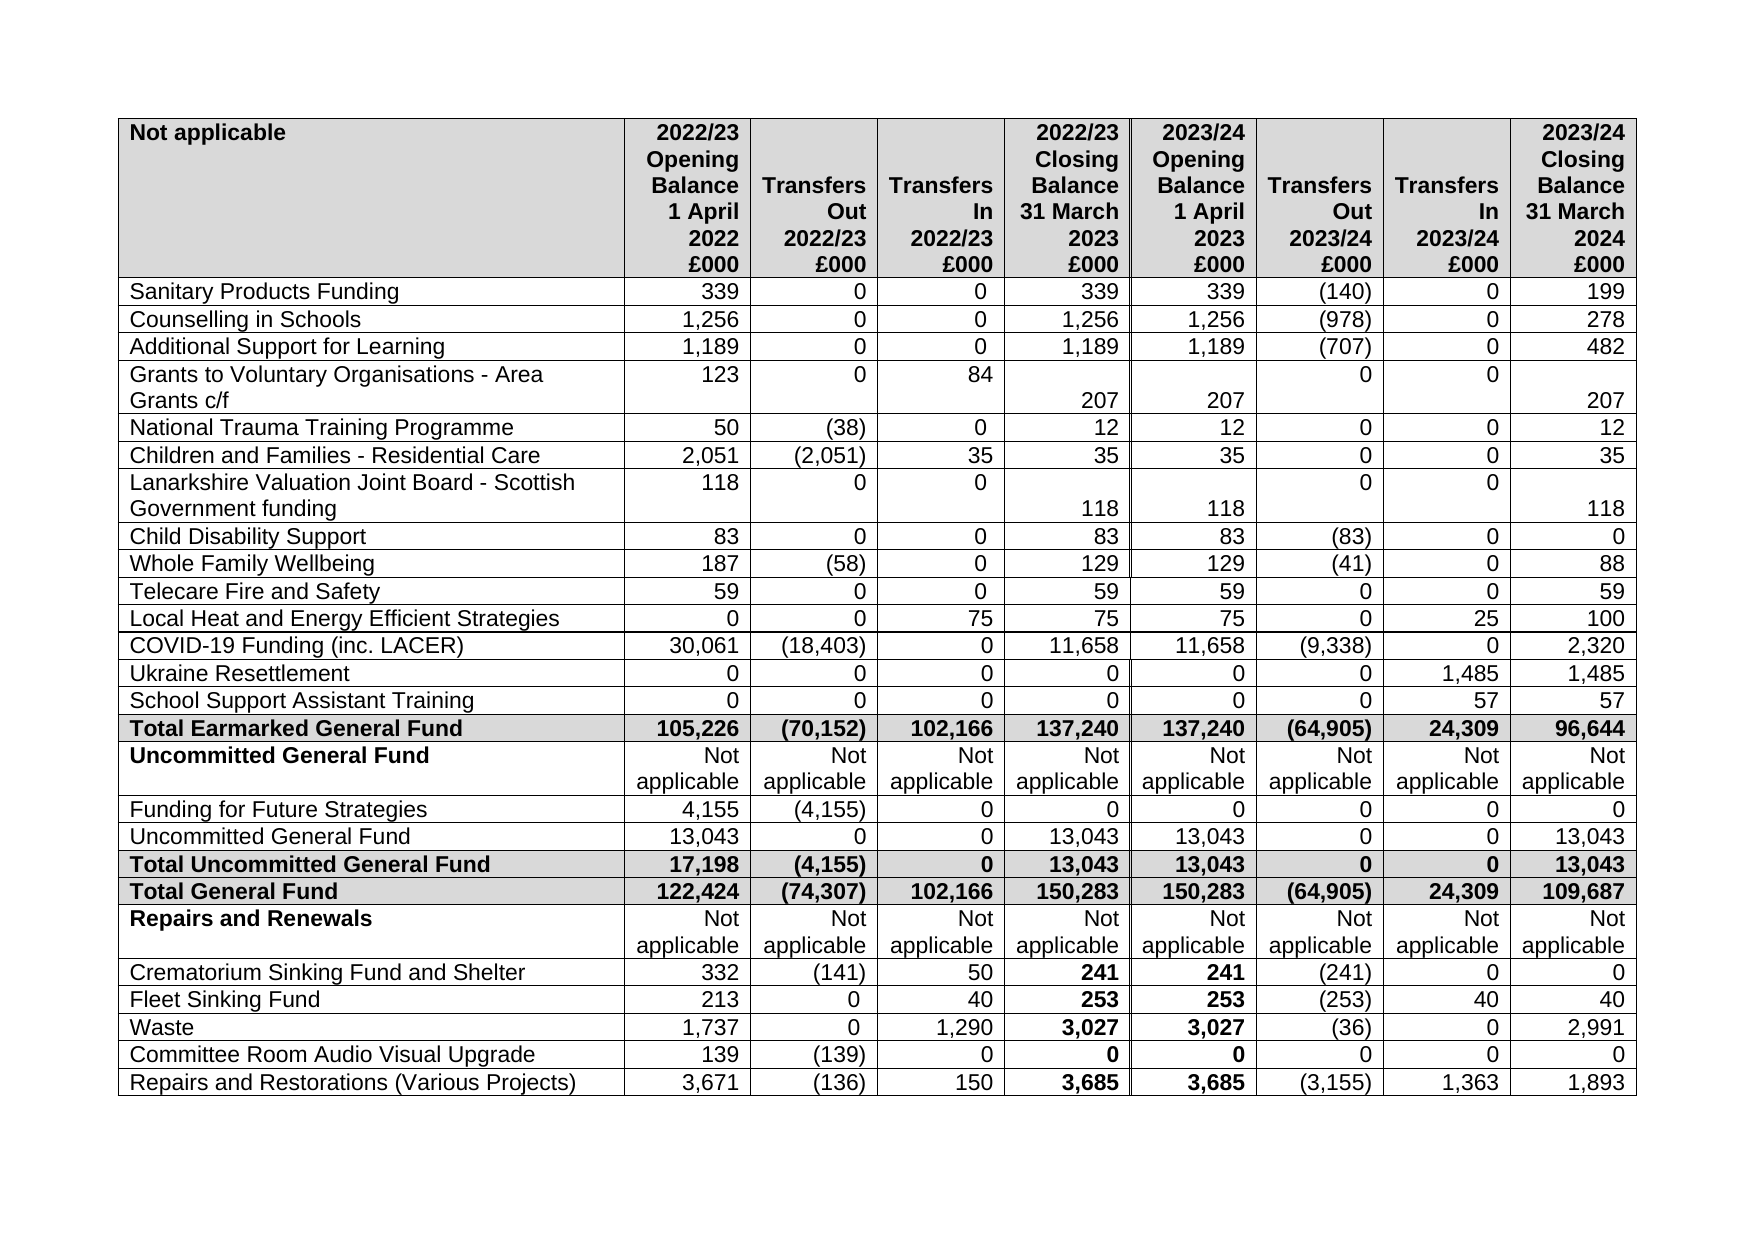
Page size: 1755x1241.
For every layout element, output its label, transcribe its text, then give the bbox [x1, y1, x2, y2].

table_cell 0 [1384, 442, 1510, 468]
table_cell 0 [1384, 306, 1510, 332]
table_cell Not applicable [1511, 905, 1636, 958]
table_cell 13,043 [1132, 851, 1256, 877]
table_cell (707) [1257, 333, 1383, 359]
table_cell (38) [751, 414, 877, 441]
table_cell Lanarkshire Valuation Joint Board - Scottish Government funding [119, 469, 624, 522]
table_cell 1,485 [1511, 660, 1636, 686]
table_cell 13,043 [1005, 851, 1129, 877]
table_cell 0 [1384, 361, 1510, 413]
table_cell 137,240 [1005, 715, 1129, 741]
table_cell 0 [878, 306, 1004, 332]
table_cell 25 [1384, 605, 1510, 631]
table_cell 0 [625, 605, 750, 631]
table_cell Total Uncommitted General Fund [119, 851, 624, 877]
table_cell 0 [1132, 660, 1256, 686]
table_cell Not applicable [1384, 742, 1510, 795]
table_cell 12 [1005, 414, 1129, 441]
table_cell 24,309 [1384, 878, 1510, 904]
table_cell Not applicable [878, 742, 1004, 795]
table_cell COVID-19 Funding (inc. LACER) [119, 633, 624, 659]
table_cell Not applicable [1005, 905, 1129, 958]
table_cell (9,338) [1257, 633, 1383, 659]
table_cell 57 [1384, 687, 1510, 713]
table_cell 17,198 [625, 851, 750, 877]
table_cell 59 [1131, 578, 1256, 604]
table_cell 35 [878, 442, 1004, 468]
table_cell 2,991 [1511, 1014, 1636, 1040]
table_cell 0 [751, 469, 877, 522]
table_cell (978) [1257, 306, 1383, 332]
table_cell 35 [1005, 442, 1129, 468]
table_cell 12 [1132, 414, 1256, 441]
table_cell 57 [1511, 687, 1636, 713]
table_cell 0 [1257, 796, 1383, 822]
table_cell Additional Support for Learning [119, 333, 624, 359]
table_cell 137,240 [1132, 715, 1256, 741]
table_cell 0 [878, 1041, 1004, 1068]
table_cell 105,226 [625, 715, 750, 741]
table_cell 75 [878, 605, 1004, 631]
table_cell (36) [1257, 1014, 1383, 1040]
table_cell 241 [1005, 959, 1129, 985]
table_cell 0 [1511, 523, 1636, 549]
table_cell 339 [1132, 278, 1256, 305]
table_cell Not applicable [1257, 905, 1383, 958]
table_cell (41) [1257, 550, 1383, 577]
table_cell 253 [1005, 986, 1129, 1013]
table_header Transfers Out 2023/24 £000 [1257, 119, 1383, 277]
table_cell School Support Assistant Training [119, 687, 624, 713]
table_cell Telecare Fire and Safety [119, 578, 624, 604]
table_cell 1,256 [625, 306, 750, 332]
table_cell 100 [1511, 605, 1636, 631]
table_cell 102,166 [878, 715, 1004, 741]
table_cell Sanitary Products Funding [119, 278, 624, 305]
table_cell Waste [119, 1014, 624, 1040]
table_cell Fleet Sinking Fund [119, 986, 624, 1013]
table_cell 1,256 [1132, 306, 1256, 332]
table_cell 3,027 [1132, 1014, 1256, 1040]
table_cell National Trauma Training Programme [119, 414, 624, 441]
table_cell 3,027 [1005, 1014, 1129, 1040]
table_cell 0 [751, 578, 877, 604]
table_cell 0 [878, 660, 1004, 686]
table_cell 3,685 [1005, 1069, 1129, 1095]
table_header Not applicable [119, 119, 624, 277]
table_cell 129 [1132, 550, 1256, 577]
table_cell 187 [625, 550, 750, 577]
table_cell 0 [751, 687, 877, 713]
table_cell Not applicable [1384, 905, 1510, 958]
table_cell 0 [1511, 959, 1636, 985]
table_cell Not applicable [1257, 742, 1383, 795]
table_cell 0 [1384, 578, 1510, 604]
table_cell Total General Fund [119, 878, 624, 904]
table_cell 75 [1005, 605, 1130, 631]
table_cell Not applicable [751, 742, 877, 795]
table_cell 339 [1005, 278, 1129, 305]
table_cell 0 [1511, 1041, 1636, 1068]
table_cell Whole Family Wellbeing [119, 550, 624, 577]
table_cell 13,043 [1132, 823, 1256, 849]
table_cell 59 [1005, 578, 1130, 604]
table_cell 0 [1257, 605, 1383, 631]
table_cell Local Heat and Energy Efficient Strategies [119, 605, 624, 631]
table_cell (140) [1257, 278, 1383, 305]
table_cell Total Earmarked General Fund [119, 715, 624, 741]
table_cell 213 [625, 986, 750, 1013]
table_cell 1,256 [1005, 306, 1129, 332]
table_cell 24,309 [1384, 715, 1510, 741]
table_cell 253 [1132, 986, 1256, 1013]
table_cell 13,043 [625, 823, 750, 849]
table_cell 40 [878, 986, 1004, 1013]
table_cell 2,051 [625, 442, 750, 468]
table_cell 83 [1005, 523, 1129, 549]
table_cell 122,424 [625, 878, 750, 904]
table_cell 207 [1005, 361, 1129, 413]
table_cell Not applicable [878, 905, 1004, 958]
table_cell 0 [1384, 469, 1510, 522]
table_cell 13,043 [1005, 823, 1129, 849]
table_cell (58) [751, 550, 877, 577]
table_cell (2,051) [751, 442, 877, 468]
table_cell 0 [1257, 469, 1383, 522]
table_cell 0 [1384, 959, 1510, 985]
table_cell 482 [1511, 333, 1636, 359]
table_cell 0 [878, 333, 1004, 359]
table_cell 1,737 [625, 1014, 750, 1040]
table_cell 0 [1132, 687, 1256, 713]
table_header 2022/23 Opening Balance 1 April 2022 £000 [625, 119, 750, 277]
table_cell 1,485 [1384, 660, 1510, 686]
table_cell (64,905) [1257, 715, 1383, 741]
table_cell 35 [1132, 442, 1256, 468]
table_cell 0 [1384, 823, 1510, 849]
table_cell 0 [1384, 633, 1510, 659]
table_cell (18,403) [751, 633, 877, 659]
table_cell Counselling in Schools [119, 306, 624, 332]
table_header Transfers In 2023/24 £000 [1384, 119, 1510, 277]
table_cell 0 [751, 1014, 877, 1040]
table_cell 13,043 [1511, 851, 1636, 877]
table_cell (4,155) [751, 851, 877, 877]
table_cell 1,290 [878, 1014, 1004, 1040]
table_cell 0 [878, 823, 1004, 849]
table_cell 0 [751, 278, 877, 305]
table_cell 83 [1132, 523, 1256, 549]
table_cell 0 [751, 306, 877, 332]
table_cell (241) [1257, 959, 1383, 985]
table_cell 84 [878, 361, 1004, 413]
table_cell 2,320 [1511, 633, 1636, 659]
table_cell 0 [751, 333, 877, 359]
table_cell 59 [1511, 578, 1636, 604]
table_cell 0 [751, 660, 877, 686]
table_cell 0 [1257, 414, 1383, 441]
table_cell Repairs and Restorations (Various Projects) [119, 1069, 624, 1095]
table_cell Child Disability Support [119, 523, 624, 549]
table_cell 1,363 [1384, 1069, 1510, 1095]
table_cell 0 [1257, 823, 1383, 849]
table_cell 0 [625, 687, 750, 713]
table_cell 0 [1384, 414, 1510, 441]
table_cell Uncommitted General Fund [119, 742, 624, 795]
table_cell (83) [1257, 523, 1383, 549]
table_cell 50 [878, 959, 1004, 985]
table_cell 12 [1511, 414, 1636, 441]
table_cell (64,905) [1257, 878, 1383, 904]
table_cell 0 [1257, 851, 1383, 877]
table_cell 0 [1384, 523, 1510, 549]
table_cell 40 [1384, 986, 1510, 1013]
table_cell 0 [1132, 1041, 1256, 1068]
table_cell 150 [878, 1069, 1004, 1095]
table_cell 0 [1384, 851, 1510, 877]
table_cell 0 [878, 469, 1004, 522]
table_cell 0 [878, 633, 1004, 659]
table_cell 0 [1384, 333, 1510, 359]
table_cell 3,685 [1132, 1069, 1256, 1095]
table_header Transfers Out 2022/23 £000 [751, 119, 877, 277]
table_cell (3,155) [1257, 1069, 1383, 1095]
table_cell 35 [1511, 442, 1636, 468]
table_cell 0 [751, 986, 877, 1013]
table_cell 0 [878, 550, 1004, 577]
table_cell Repairs and Renewals [119, 905, 624, 958]
table_cell 118 [625, 469, 750, 522]
table_cell (253) [1257, 986, 1383, 1013]
table_cell 0 [878, 414, 1004, 441]
table_cell 139 [625, 1041, 750, 1068]
table_cell 30,061 [625, 633, 750, 659]
table_header Transfers In 2022/23 £000 [878, 119, 1004, 277]
table_cell 0 [1005, 796, 1129, 822]
table_cell 118 [1132, 469, 1256, 522]
table_cell 0 [878, 278, 1004, 305]
table_cell Not applicable [1511, 742, 1636, 795]
table_cell 50 [625, 414, 750, 441]
table_cell Not applicable [625, 742, 750, 795]
table_cell 0 [1132, 796, 1256, 822]
table_cell (4,155) [751, 796, 877, 822]
table_cell 0 [878, 796, 1004, 822]
table_cell 11,658 [1131, 633, 1256, 659]
table_cell 0 [878, 523, 1004, 549]
table_cell 0 [1511, 796, 1636, 822]
table_cell 0 [1005, 1041, 1129, 1068]
table_header 2023/24 Opening Balance 1 April 2023 £000 [1132, 119, 1256, 277]
table_cell 0 [878, 687, 1004, 713]
table_cell 109,687 [1511, 878, 1636, 904]
table_cell (136) [751, 1069, 877, 1095]
table_cell (141) [751, 959, 877, 985]
table_cell Not applicable [1132, 905, 1256, 958]
table_cell (74,307) [751, 878, 877, 904]
table_cell Committee Room Audio Visual Upgrade [119, 1041, 624, 1068]
table_cell 0 [751, 605, 877, 631]
table_cell Not applicable [625, 905, 750, 958]
table_cell 0 [1384, 550, 1510, 577]
table_cell Crematorium Sinking Fund and Shelter [119, 959, 624, 985]
table_cell 88 [1511, 550, 1636, 577]
table_cell 102,166 [878, 878, 1004, 904]
table_cell Not applicable [751, 905, 877, 958]
table_cell 0 [878, 851, 1004, 877]
table_cell 241 [1132, 959, 1256, 985]
table_cell Not applicable [1132, 742, 1256, 795]
table_cell 129 [1005, 550, 1129, 577]
table_cell 118 [1511, 469, 1636, 522]
table_cell 0 [1384, 1041, 1510, 1068]
table_cell 75 [1131, 605, 1256, 631]
table_cell 0 [1257, 361, 1383, 413]
table_cell 0 [1257, 687, 1383, 713]
table_cell Ukraine Resettlement [119, 660, 624, 686]
table_cell 96,644 [1511, 715, 1636, 741]
table_cell 59 [625, 578, 750, 604]
table_cell Not applicable [1005, 742, 1129, 795]
table_header 2023/24 Closing Balance 31 March 2024 £000 [1511, 119, 1636, 277]
table_cell 0 [1005, 687, 1129, 713]
table_cell 207 [1511, 361, 1636, 413]
table_cell 3,671 [625, 1069, 750, 1095]
table_cell 11,658 [1005, 633, 1130, 659]
table_cell 83 [625, 523, 750, 549]
table_cell 0 [1384, 278, 1510, 305]
table_header 2022/23 Closing Balance 31 March 2023 £000 [1005, 119, 1129, 277]
table_cell 4,155 [625, 796, 750, 822]
table_cell Children and Families - Residential Care [119, 442, 624, 468]
table_cell 0 [751, 823, 877, 849]
table_cell 1,189 [625, 333, 750, 359]
table_cell 332 [625, 959, 750, 985]
table_cell 118 [1005, 469, 1129, 522]
table_cell (70,152) [751, 715, 877, 741]
table_cell 0 [751, 523, 877, 549]
table_cell 0 [1257, 578, 1383, 604]
table_cell 13,043 [1511, 823, 1636, 849]
table_cell Funding for Future Strategies [119, 796, 624, 822]
table_cell (139) [751, 1041, 877, 1068]
table_cell 0 [1005, 660, 1129, 686]
table_cell 278 [1511, 306, 1636, 332]
table_cell 0 [1257, 442, 1383, 468]
table_cell 0 [1384, 796, 1510, 822]
table_cell 123 [625, 361, 750, 413]
table_cell 199 [1511, 278, 1636, 305]
table_cell 0 [625, 660, 750, 686]
table_cell Uncommitted General Fund [119, 823, 624, 849]
table_cell 1,189 [1132, 333, 1256, 359]
table_cell Grants to Voluntary Organisations - Area Grants c/f [119, 361, 624, 413]
table_cell 1,893 [1511, 1069, 1636, 1095]
table_cell 0 [751, 361, 877, 413]
table_cell 0 [878, 578, 1004, 604]
table_cell 150,283 [1132, 878, 1256, 904]
table_cell 0 [1257, 1041, 1383, 1068]
table_cell 207 [1132, 361, 1256, 413]
table_cell 150,283 [1005, 878, 1129, 904]
table_cell 40 [1511, 986, 1636, 1013]
table_cell 339 [625, 278, 750, 305]
table_cell 0 [1257, 660, 1383, 686]
table_cell 0 [1384, 1014, 1510, 1040]
table_cell 1,189 [1005, 333, 1129, 359]
